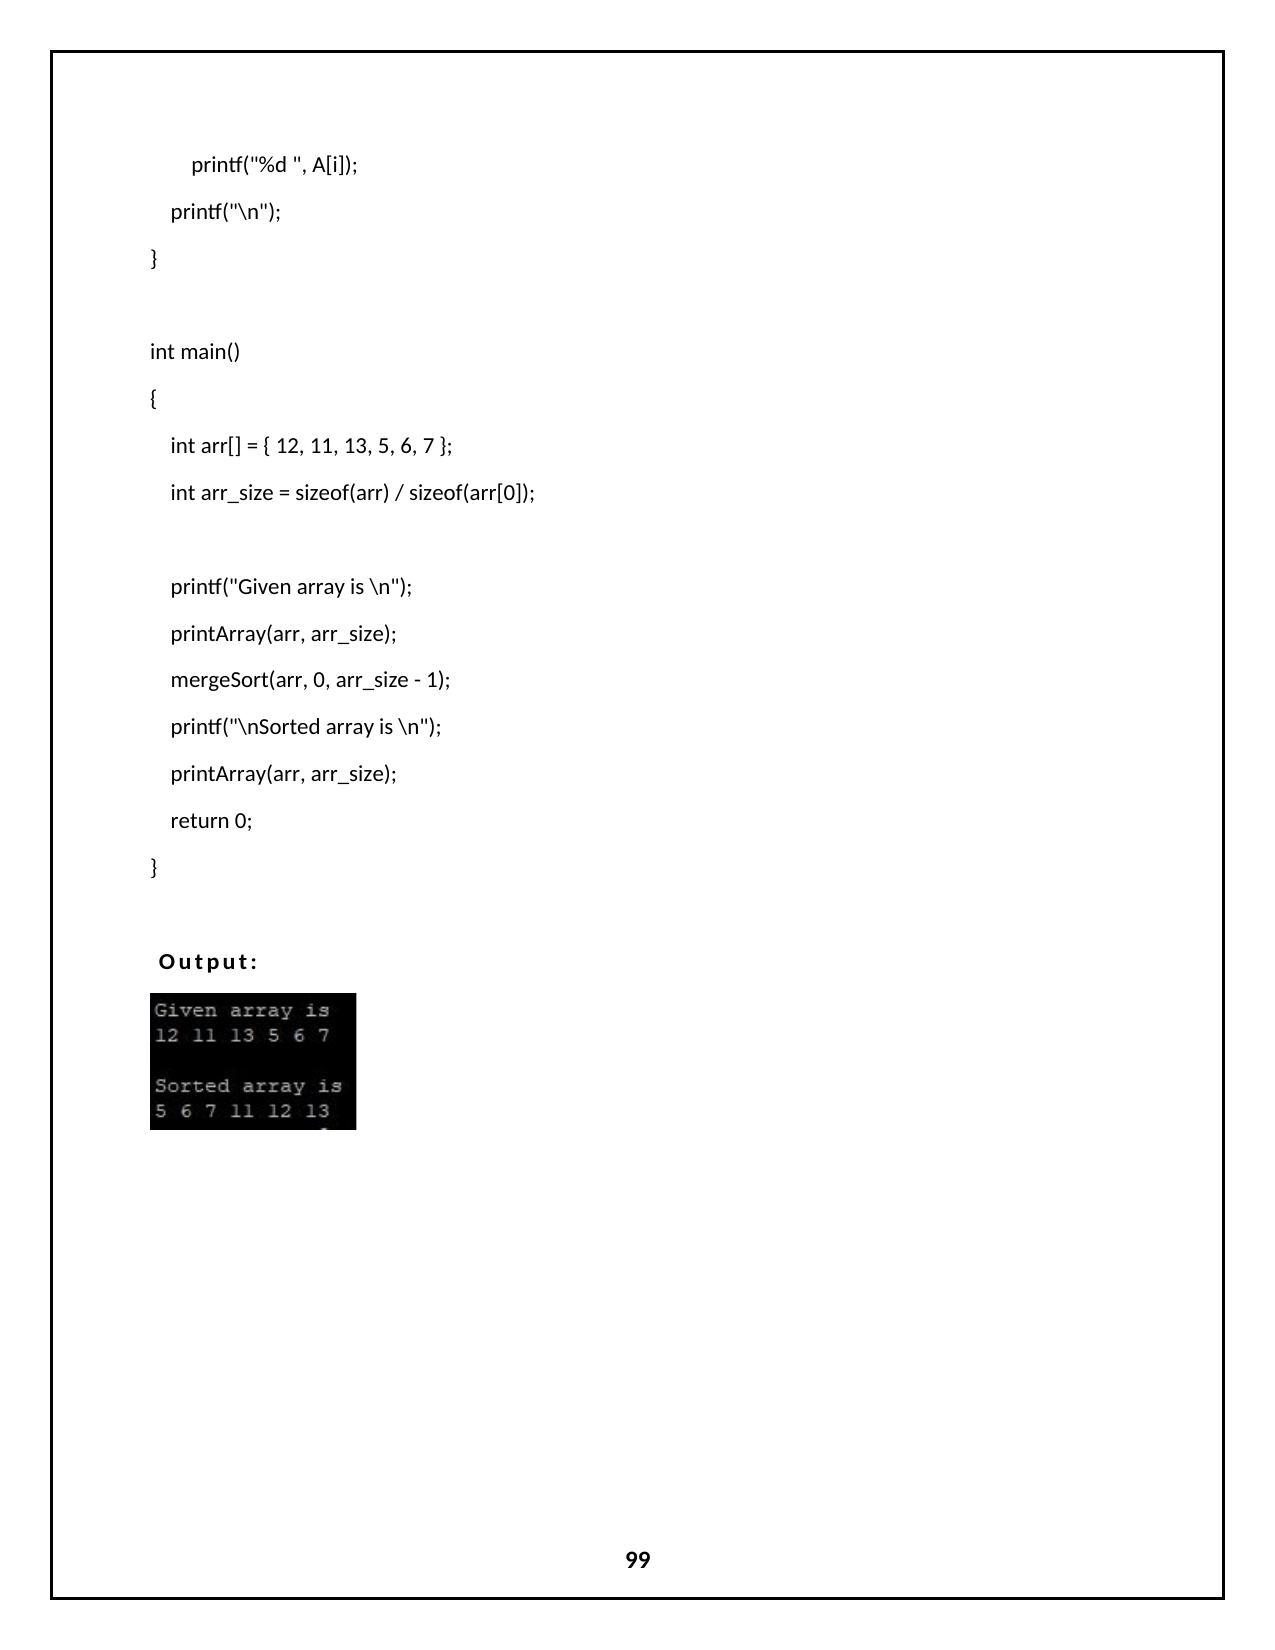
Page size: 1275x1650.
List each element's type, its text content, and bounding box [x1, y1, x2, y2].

text printf("\n"); [150, 197, 1125, 225]
picture [150, 993, 357, 1130]
text mergeSort(arr, 0, arr_size - 1); [150, 666, 1125, 694]
text Output: [150, 947, 1125, 975]
text printArray(arr, arr_size); [150, 759, 1125, 787]
text { [150, 384, 1125, 412]
text printArray(arr, arr_size); [150, 619, 1125, 647]
text return 0; [150, 806, 1125, 834]
text printf("Given array is \n"); [150, 572, 1125, 600]
text } [150, 244, 1125, 272]
text printf("\nSorted array is \n"); [150, 712, 1125, 741]
text int arr_size = sizeof(arr) / sizeof(arr[0]); [150, 478, 1125, 506]
text int arr[] = { 12, 11, 13, 5, 6, 7 }; [150, 431, 1125, 459]
text int main() [150, 337, 1125, 366]
text } [150, 853, 1125, 881]
text printf("%d ", A[i]); [150, 150, 1125, 178]
